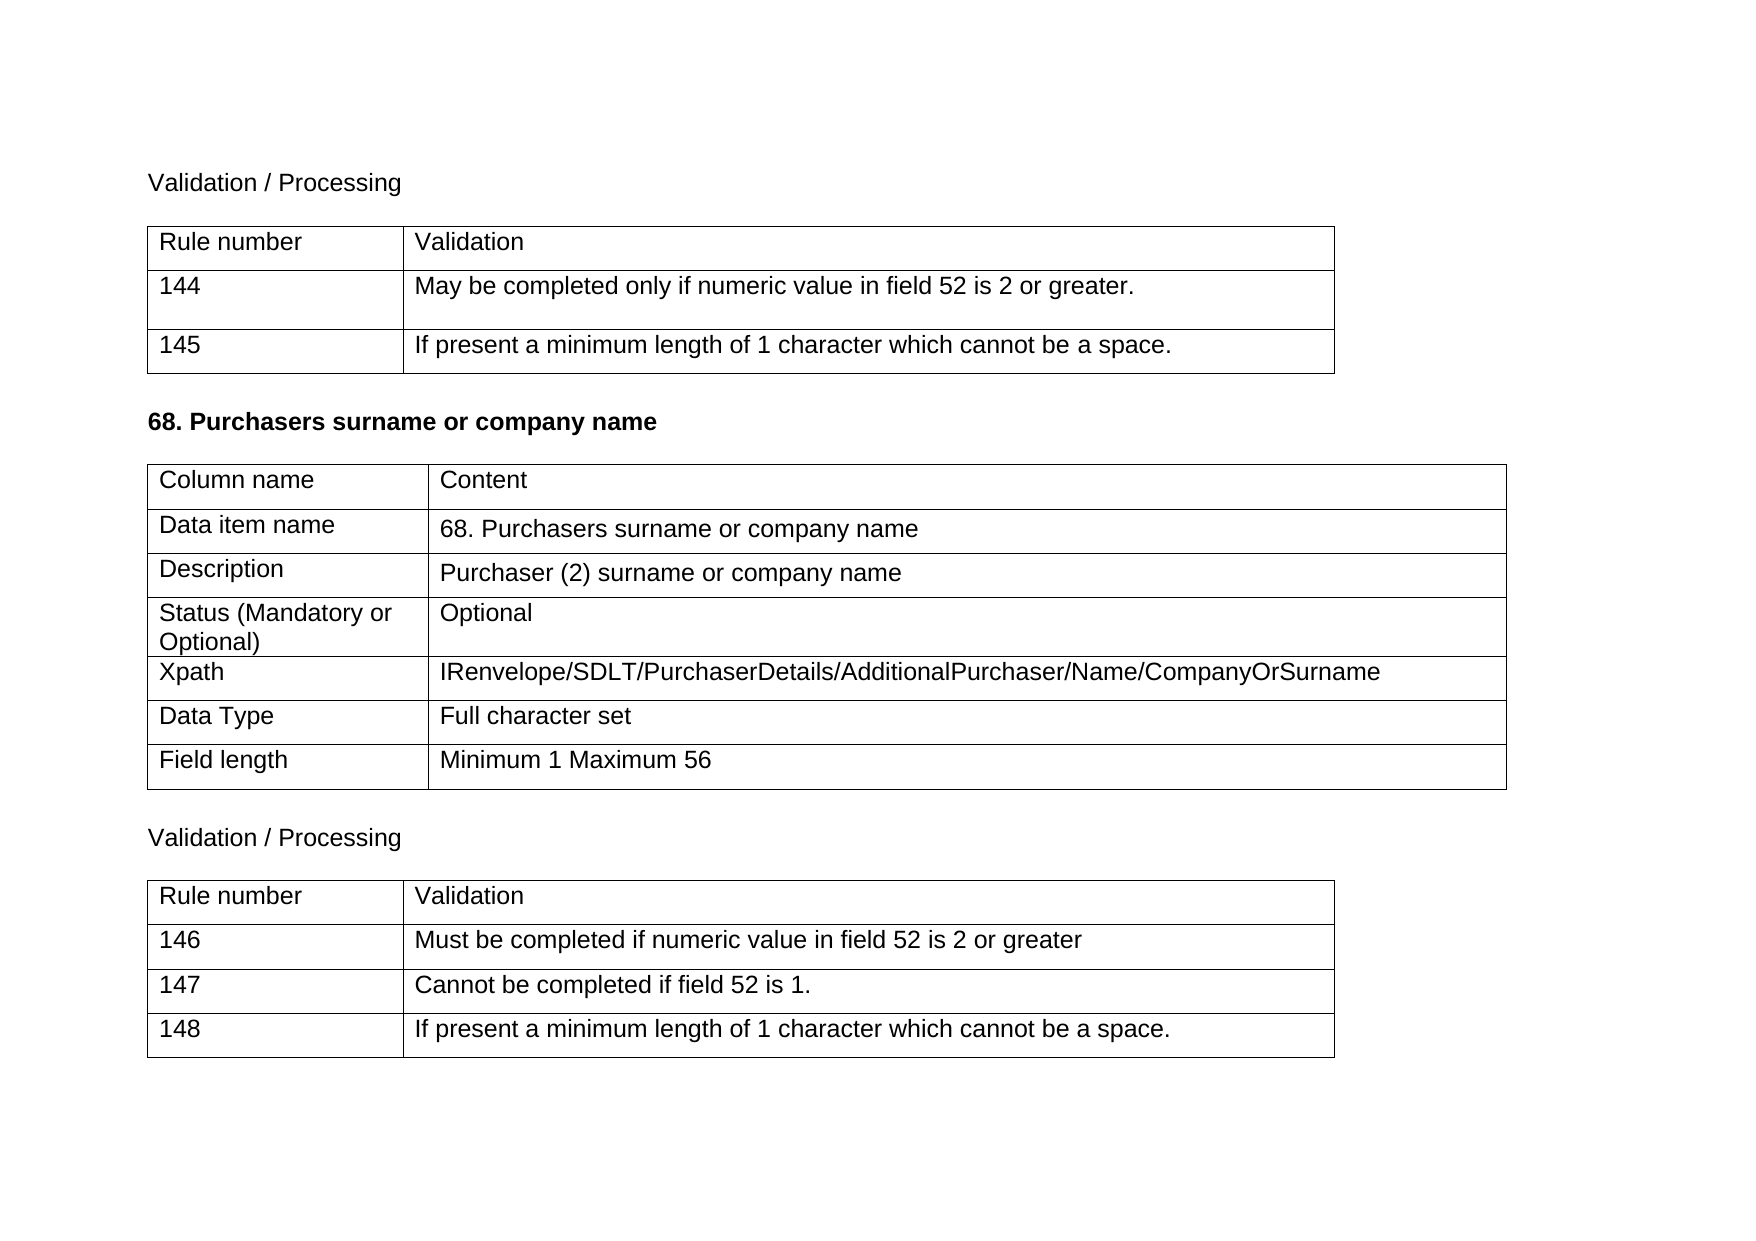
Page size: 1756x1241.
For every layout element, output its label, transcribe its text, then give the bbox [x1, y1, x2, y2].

table_header Rule number [148, 881, 403, 924]
table_cell 146 [148, 925, 403, 968]
table_cell 68. Purchasers surname or company name [429, 510, 1506, 553]
table_cell Minimum 1 Maximum 56 [429, 745, 1506, 788]
subtitle 68. Purchasers surname or company name [148, 407, 1515, 436]
table_header Rule number [148, 227, 403, 270]
table_cell If present a minimum length of 1 character which cannot be a space. [404, 330, 1334, 373]
table_header Validation [404, 881, 1334, 924]
table_cell If present a minimum length of 1 character which cannot be a space. [404, 1014, 1334, 1057]
table_cell Cannot be completed if field 52 is 1. [404, 970, 1334, 1013]
table_cell 145 [148, 330, 403, 373]
table_header Column name [148, 465, 428, 509]
table_cell Data item name [148, 510, 428, 553]
table_header Validation [404, 227, 1334, 270]
table_cell Purchaser (2) surname or company name [429, 554, 1506, 597]
table_cell May be completed only if numeric value in field 52 is 2 or greater. [404, 271, 1334, 329]
table_cell Field length [148, 745, 428, 788]
table_cell Status (Mandatory or Optional) [148, 598, 428, 656]
table_cell Description [148, 554, 428, 597]
table_cell Data Type [148, 701, 428, 744]
table_cell Full character set [429, 701, 1506, 744]
table_cell IRenvelope/SDLT/PurchaserDetails/AdditionalPurchaser/Name/CompanyOrSurname [429, 657, 1506, 700]
table_cell 147 [148, 970, 403, 1013]
table_header Content [429, 465, 1506, 509]
table_cell 144 [148, 271, 403, 329]
table_cell Xpath [148, 657, 428, 700]
table_cell Must be completed if numeric value in field 52 is 2 or greater [404, 925, 1334, 968]
table_cell 148 [148, 1014, 403, 1057]
subtitle Validation / Processing [148, 822, 1515, 851]
subtitle Validation / Processing [148, 168, 1515, 197]
table_cell Optional [429, 598, 1506, 656]
